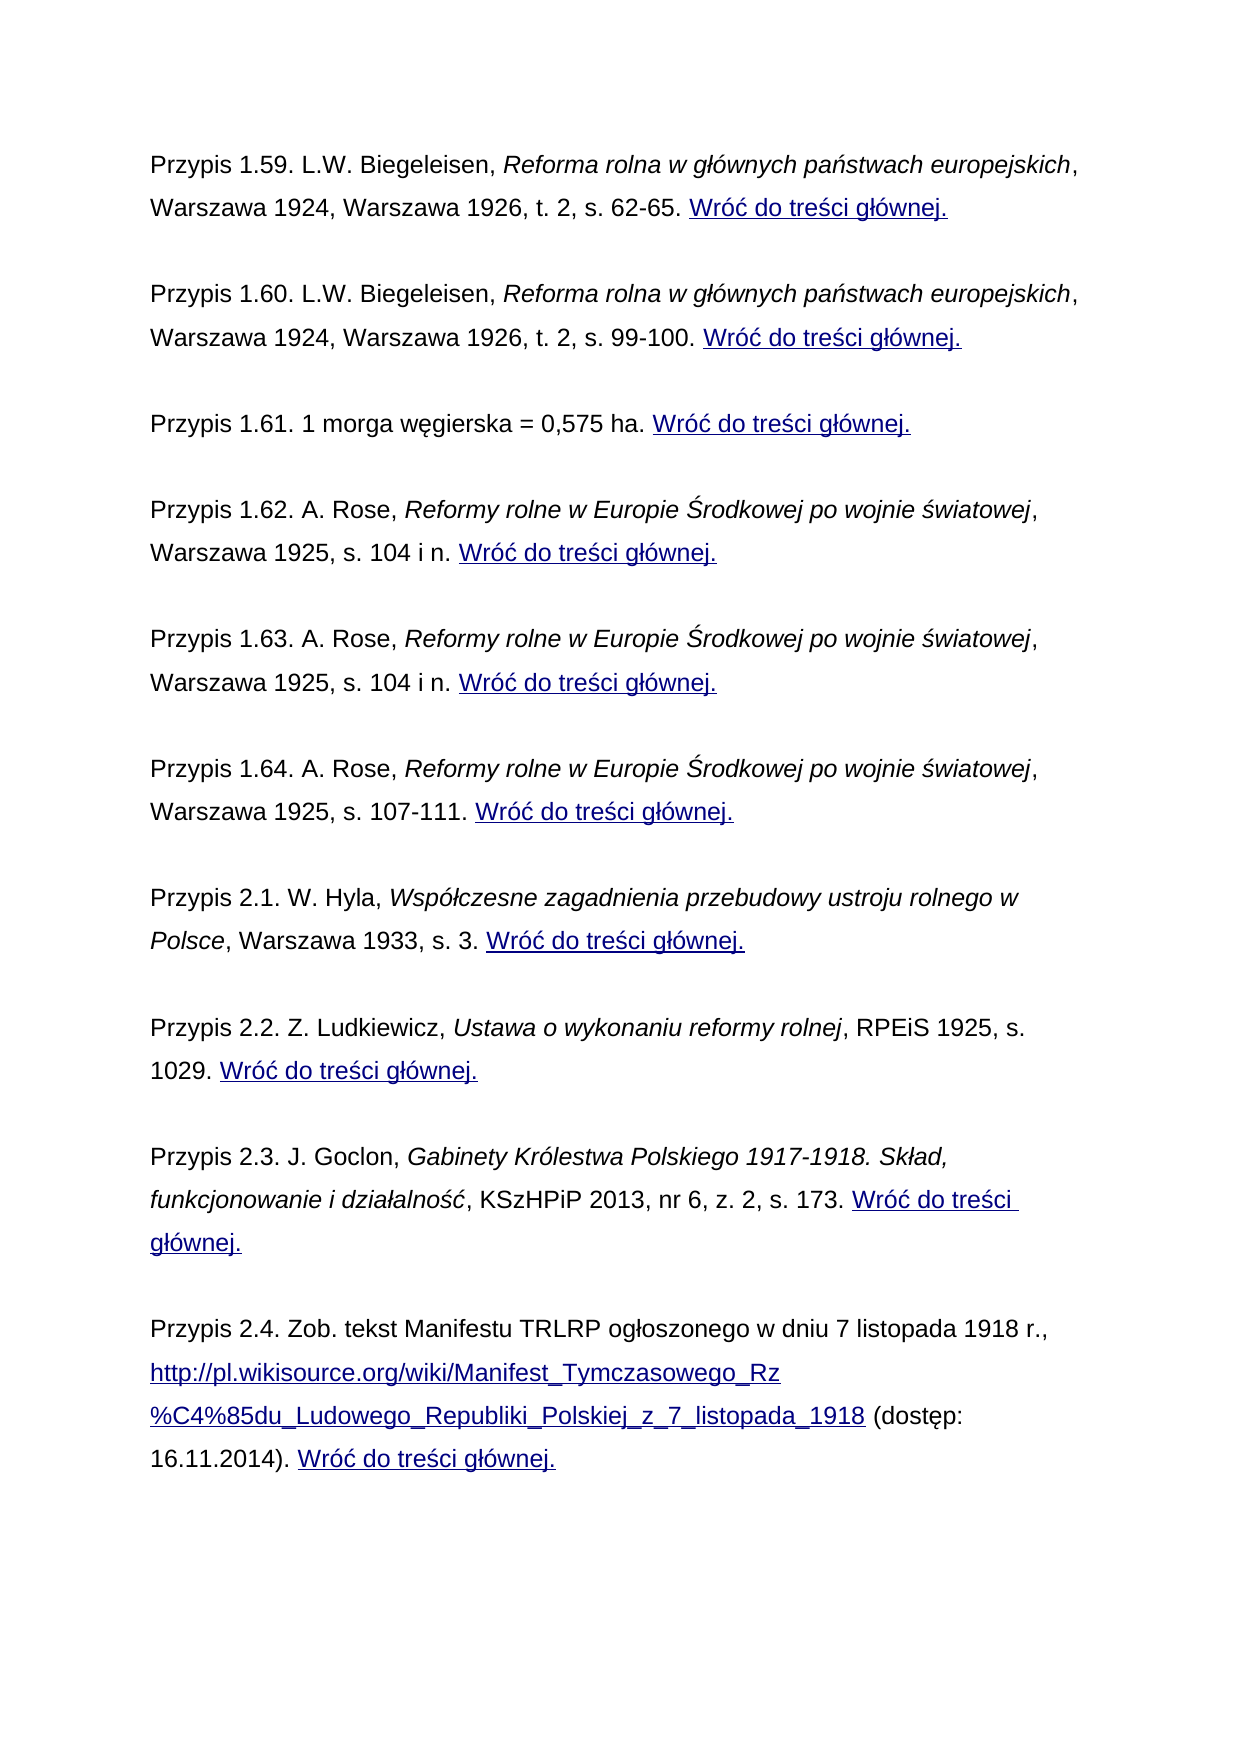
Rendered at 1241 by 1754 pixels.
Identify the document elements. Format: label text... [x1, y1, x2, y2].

text Przypis 1.61. 1 morga węgierska = 0,575 ha. Wróć do treści głównej. [150, 409, 1090, 437]
text Przypis 1.59. L.W. Biegeleisen, Reforma rolna w głównych państwach europejskich, Warszawa 1924, Warszawa 1926, t. 2, s. 62-65. Wróć do treści głównej. [150, 150, 1090, 222]
text Przypis 2.2. Z. Ludkiewicz, Ustawa o wykonaniu reformy rolnej, RPEiS 1925, s. 1029. Wróć do treści głównej. [150, 1012, 1090, 1084]
text Przypis 1.63. A. Rose, Reformy rolne w Europie Środkowej po wojnie światowej, Warszawa 1925, s. 104 i n. Wróć do treści głównej. [150, 624, 1090, 696]
text Przypis 1.62. A. Rose, Reformy rolne w Europie Środkowej po wojnie światowej, Warszawa 1925, s. 104 i n. Wróć do treści głównej. [150, 495, 1090, 567]
text Przypis 2.1. W. Hyla, Współczesne zagadnienia przebudowy ustroju rolnego w Polsce, Warszawa 1933, s. 3. Wróć do treści głównej. [150, 883, 1090, 955]
text Przypis 2.4. Zob. tekst Manifestu TRLRP ogłoszonego w dniu 7 listopada 1918 r., http://pl.wikisource.org/wiki/Manifest_Tymczasowego_Rz%C4%85du_Ludowego_Republiki_Polskiej_z_7_listopada_1918 (dostęp: 16.11.2014). Wróć do treści głównej. [150, 1314, 1090, 1472]
text Przypis 2.3. J. Goclon, Gabinety Królestwa Polskiego 1917-1918. Skład, funkcjonowanie i działalność, KSzHPiP 2013, nr 6, z. 2, s. 173. Wróć do treści głównej. [150, 1142, 1090, 1257]
text Przypis 1.60. L.W. Biegeleisen, Reforma rolna w głównych państwach europejskich, Warszawa 1924, Warszawa 1926, t. 2, s. 99-100. Wróć do treści głównej. [150, 279, 1090, 351]
text Przypis 1.64. A. Rose, Reformy rolne w Europie Środkowej po wojnie światowej, Warszawa 1925, s. 107-111. Wróć do treści głównej. [150, 754, 1090, 826]
